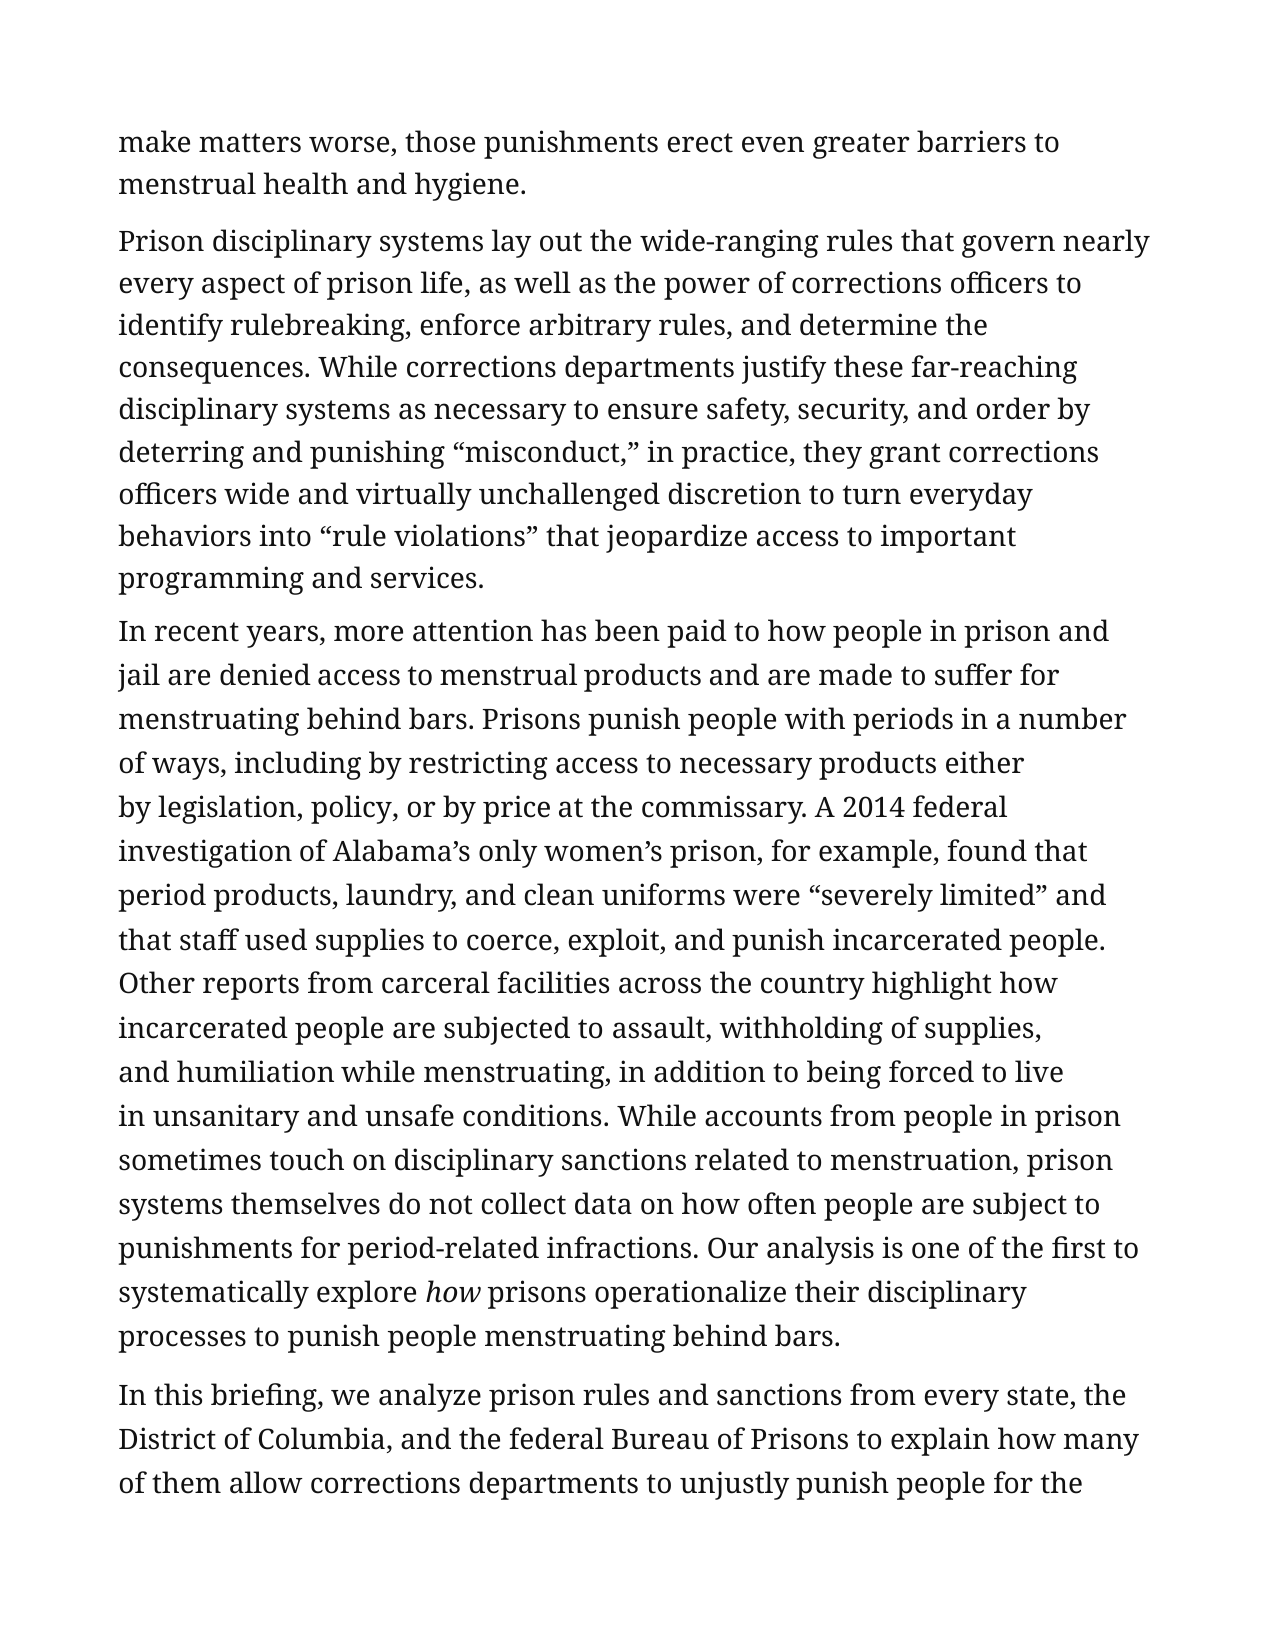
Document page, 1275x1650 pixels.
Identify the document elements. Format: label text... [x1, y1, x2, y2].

text make matters worse, those punishments erect even greater barriers to menstrual health and hygiene. [118, 118, 1157, 202]
text In recent years, more attention has been paid to how people in prison and jail are denied access to menstrual products and are made to suffer for menstruating behind bars. Prisons punish people with periods in a number of ways, including by restricting access to necessary products either by legislation, policy, or by price at the commissary. A 2014 federal investigation of Alabama’s only women’s prison, for example, found that period products, laundry, and clean uniforms were “severely limited” and that staff used supplies to coerce, exploit, and punish incarcerated people. Other reports from carceral facilities across the country highlight how incarcerated people are subjected to assault, withholding of supplies, and humiliation while menstruating, in addition to being forced to live in unsanitary and unsafe conditions. While accounts from people in prison sometimes touch on disciplinary sanctions related to menstruation, prison systems themselves do not collect data on how often people are subject to punishments for period-related infractions. Our analysis is one of the first to systematically explore how prisons operationalize their disciplinary processes to punish people menstruating behind bars. [118, 611, 1157, 1355]
text In this briefing, we analyze prison rules and sanctions from every state, the District of Columbia, and the federal Bureau of Prisons to explain how many of them allow corrections departments to unjustly punish people for the [118, 1375, 1157, 1501]
text Prison disciplinary systems lay out the wide-ranging rules that govern nearly every aspect of prison life, as well as the power of corrections officers to identify rulebreaking, enforce arbitrary rules, and determine the consequences. While corrections departments justify these far-reaching disciplinary systems as necessary to ensure safety, security, and order by deterring and punishing “misconduct,” in practice, they grant corrections officers wide and virtually unchallenged discretion to turn everyday behaviors into “rule violations” that jeopardize access to important programming and services. [118, 217, 1157, 597]
